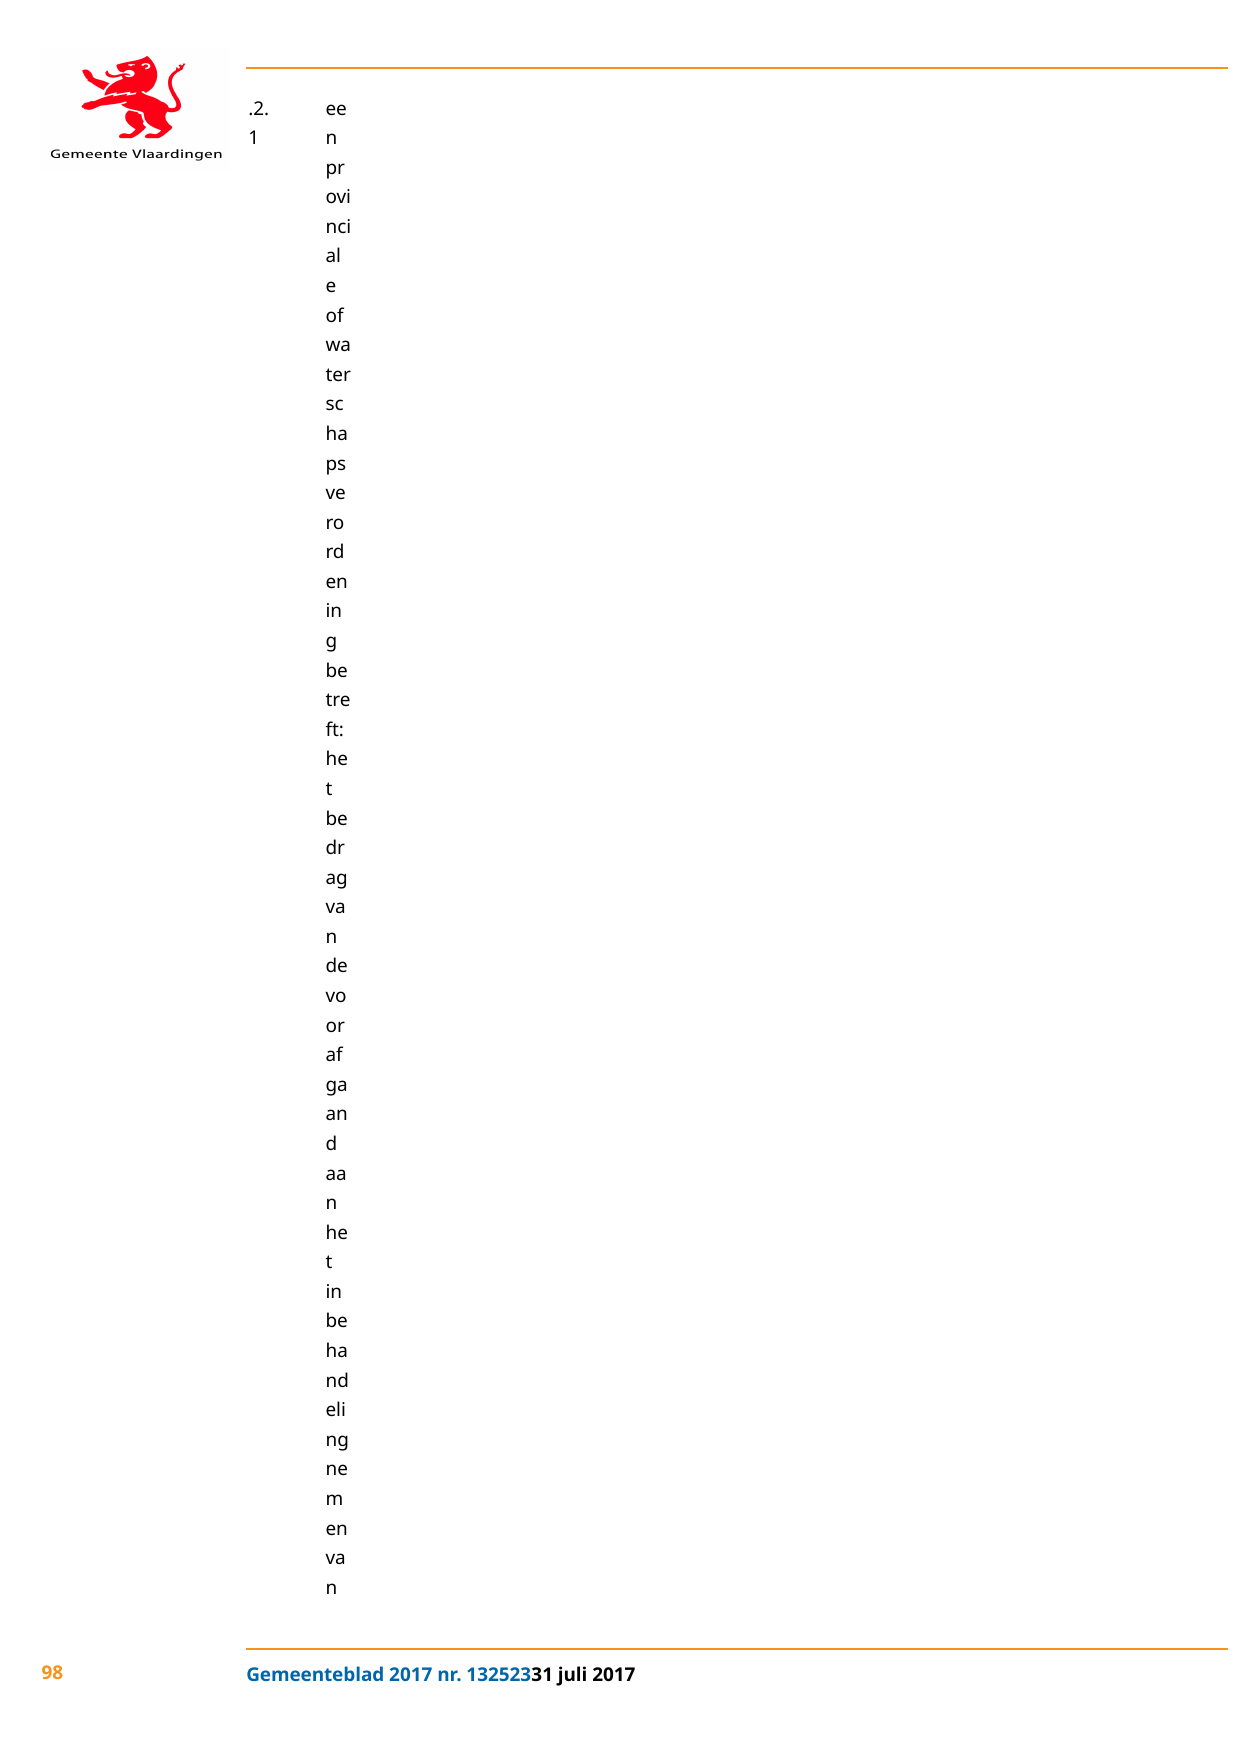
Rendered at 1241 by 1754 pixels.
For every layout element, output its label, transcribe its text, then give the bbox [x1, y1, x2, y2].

table_cell [300, 95, 325, 1600]
table_cell [403, 95, 429, 1600]
picture [41, 47, 231, 172]
table_cell .2.1 [248, 95, 274, 1600]
table_cell [351, 95, 377, 1600]
table_cell [274, 95, 299, 1600]
table_cell [377, 95, 403, 1600]
table_cell een provinciale of waterschapsverordening betreft: het bedrag van de voorafgaand aan het in behandeling nemen van [325, 95, 351, 1600]
